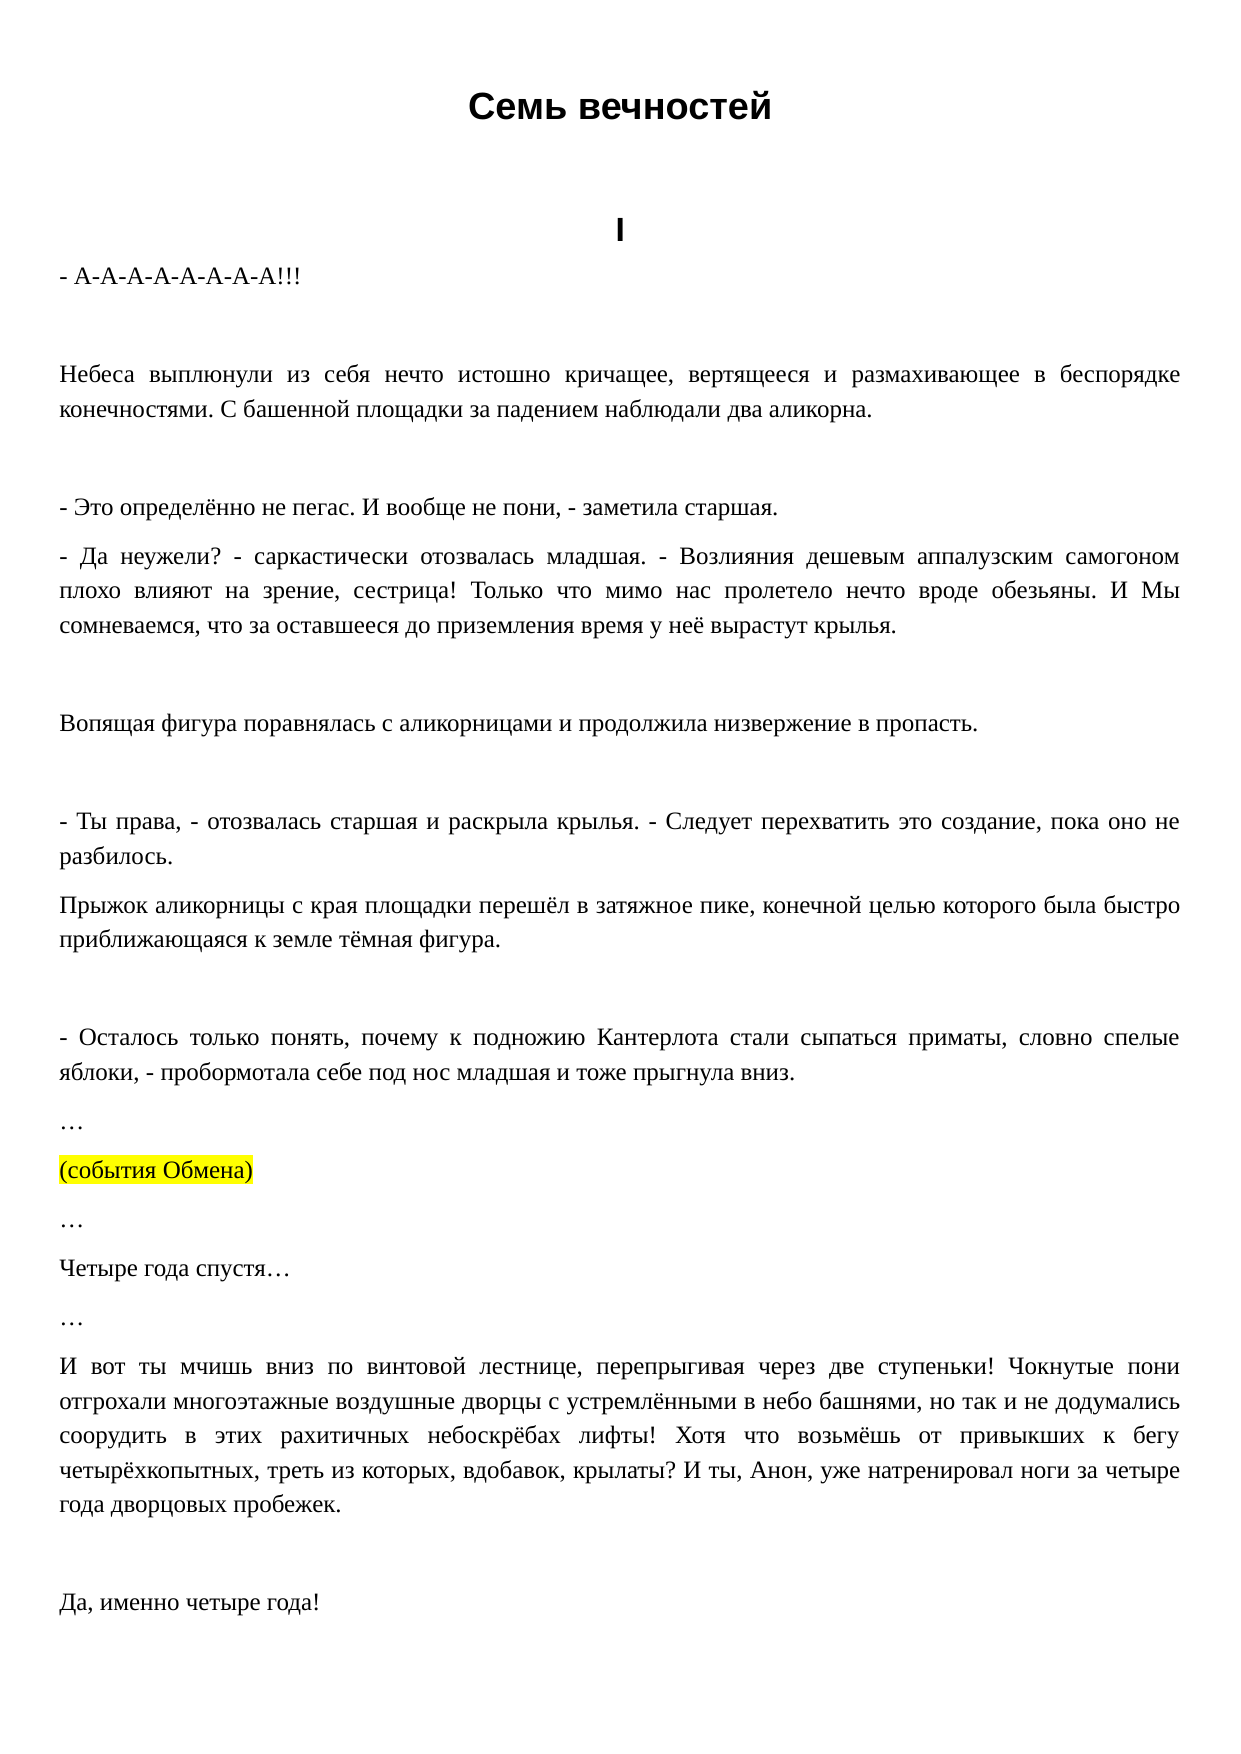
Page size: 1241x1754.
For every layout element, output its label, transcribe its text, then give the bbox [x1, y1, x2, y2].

text И вот ты мчишь вниз по винтовой лестнице, перепрыгивая через две ступеньки! Чокнутые пони отгрохали многоэтажные воздушные дворцы с устремлёнными в небо башнями, но так и не додумались соорудить в этих рахитичных небоскрёбах лифты! Хотя что возьмёшь от привыкших к бегу четырёхкопытных, треть из которых, вдобавок, крылаты? И ты, Анон, уже натренировал ноги за четыре года дворцовых пробежек. [59, 1351, 1181, 1518]
subtitle Семь вечностей [59, 84, 1181, 128]
text … [59, 1302, 1181, 1331]
text - А-А-А-А-А-А-А-А!!! [59, 261, 1181, 290]
text … [59, 1106, 1181, 1135]
text Да, именно четыре года! [59, 1587, 1181, 1616]
text - Ты права, - отозвалась старшая и раскрыла крылья. - Следует перехватить это создание, пока оно не разбилось. [59, 806, 1181, 869]
text Прыжок аликорницы с края площадки перешёл в затяжное пике, конечной целью которого была быстро приближающаяся к земле тёмная фигура. [59, 890, 1181, 953]
text Вопящая фигура поравнялась с аликорницами и продолжила низвержение в пропасть. [59, 708, 1181, 737]
text Четыре года спустя… [59, 1253, 1181, 1282]
subtitle I [59, 210, 1181, 249]
text … [59, 1204, 1181, 1233]
text - Да неужели? - саркастически отозвалась младшая. - Возлияния дешевым аппалузским самогоном плохо влияют на зрение, сестрица! Только что мимо нас пролетело нечто вроде обезьяны. И Мы сомневаемся, что за оставшееся до приземления время у неё вырастут крылья. [59, 541, 1181, 639]
text Небеса выплюнули из себя нечто истошно кричащее, вертящееся и размахивающее в беспорядке конечностями. С башенной площадки за падением наблюдали два аликорна. [59, 359, 1181, 423]
text (события Обмена) [59, 1155, 1181, 1184]
text - Это определённо не пегас. И вообще не пони, - заметила старшая. [59, 492, 1181, 521]
text - Осталось только понять, почему к подножию Кантерлота стали сыпаться приматы, словно спелые яблоки, - пробормотала себе под нос младшая и тоже прыгнула вниз. [59, 1022, 1181, 1086]
